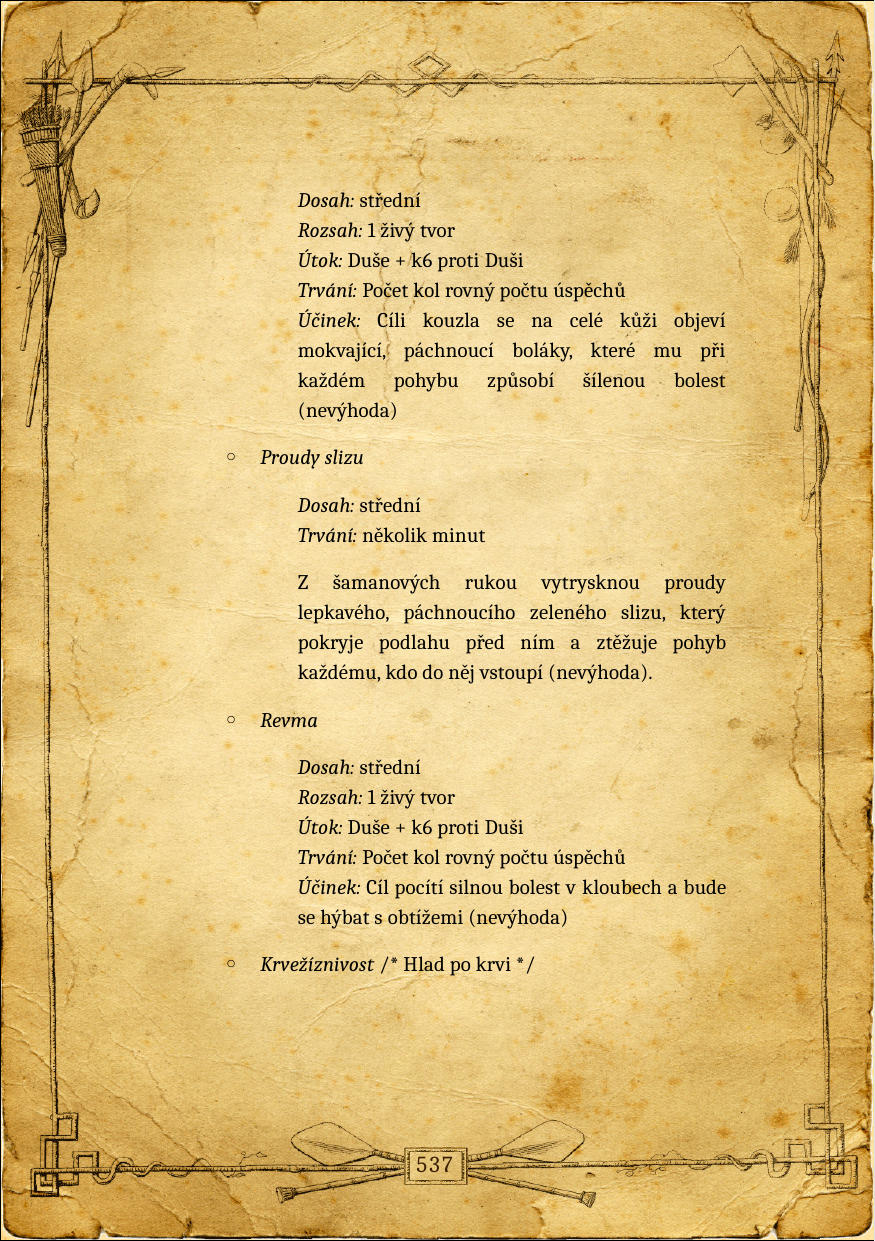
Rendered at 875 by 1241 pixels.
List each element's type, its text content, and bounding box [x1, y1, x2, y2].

list Krvežíznivost /* Hlad po krvi */ [223, 953, 726, 977]
list Revma [223, 708, 726, 732]
list Z⁠ šamanových rukou vytrysknou proudy lepkavého, páchnoucího zeleného slizu, který pokryje podlahu před ním a⁠ ztěžuje pohyb každému, kdo do něj vstoupí (nevýhoda). [260, 571, 726, 685]
picture [1, 1, 874, 1240]
list Proudy slizu [223, 446, 726, 470]
list Dosah: střední Trvání: několik minut [260, 493, 726, 547]
list Dosah: střední Rozsah: 1 živý tvor Útok: Duše + k6 proti Duši Trvání: Počet kol rovný počtu úspěchů Účinek: Cíli kouzla se na celé kůži objeví mokvající, páchnoucí boláky, které mu při každém pohybu způsobí šílenou bolest (nevýhoda) [260, 189, 726, 422]
list Dosah: střední Rozsah: 1 živý tvor Útok: Duše + k6 proti Duši Trvání: Počet kol rovný počtu úspěchů Účinek: Cíl pocítí silnou bolest v⁠ kloubech a⁠ bude se hýbat s⁠ obtížemi (nevýhoda) [260, 756, 726, 929]
